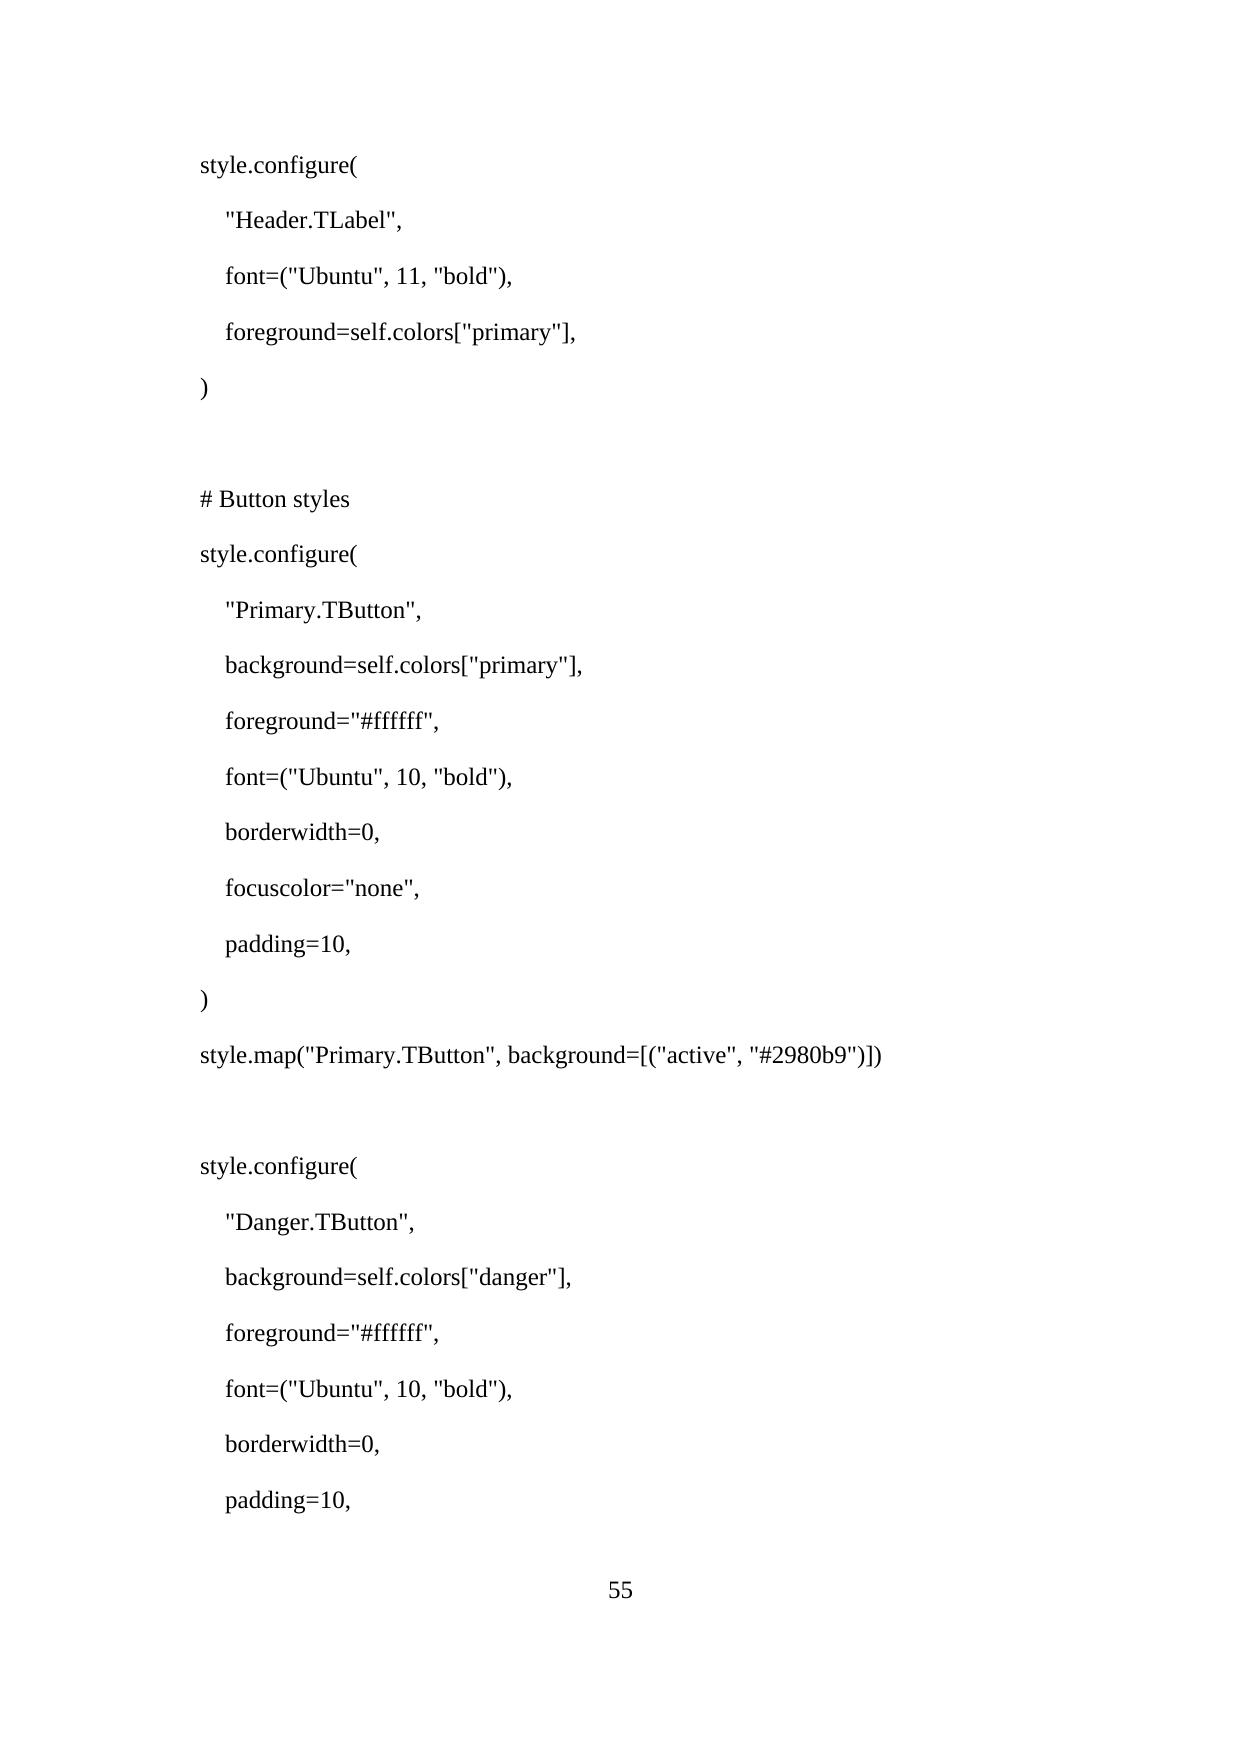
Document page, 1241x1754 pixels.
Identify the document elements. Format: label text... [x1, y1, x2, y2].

text padding=10, [150, 929, 1091, 957]
text borderwidth=0, [150, 1429, 1091, 1458]
text foreground="#ffffff", [150, 1318, 1091, 1347]
text # Button styles [150, 484, 1091, 512]
text ) [150, 984, 1091, 1013]
text foreground=self.colors["primary"], [150, 317, 1091, 346]
text style.configure( [150, 1151, 1091, 1180]
text focuscolor="none", [150, 873, 1091, 902]
text background=self.colors["danger"], [150, 1262, 1091, 1291]
text font=("Ubuntu", 11, "bold"), [150, 261, 1091, 290]
text foreground="#ffffff", [150, 706, 1091, 735]
text padding=10, [150, 1485, 1091, 1514]
text font=("Ubuntu", 10, "bold"), [150, 762, 1091, 791]
text borderwidth=0, [150, 817, 1091, 846]
text ) [150, 372, 1091, 401]
text "Primary.TButton", [150, 595, 1091, 624]
text "Danger.TButton", [150, 1207, 1091, 1236]
text style.configure( [150, 539, 1091, 568]
text style.map("Primary.TButton", background=[("active", "#2980b9")]) [150, 1040, 1091, 1069]
text style.configure( [150, 150, 1091, 179]
text font=("Ubuntu", 10, "bold"), [150, 1374, 1091, 1402]
text background=self.colors["primary"], [150, 651, 1091, 679]
text "Header.TLabel", [150, 206, 1091, 234]
